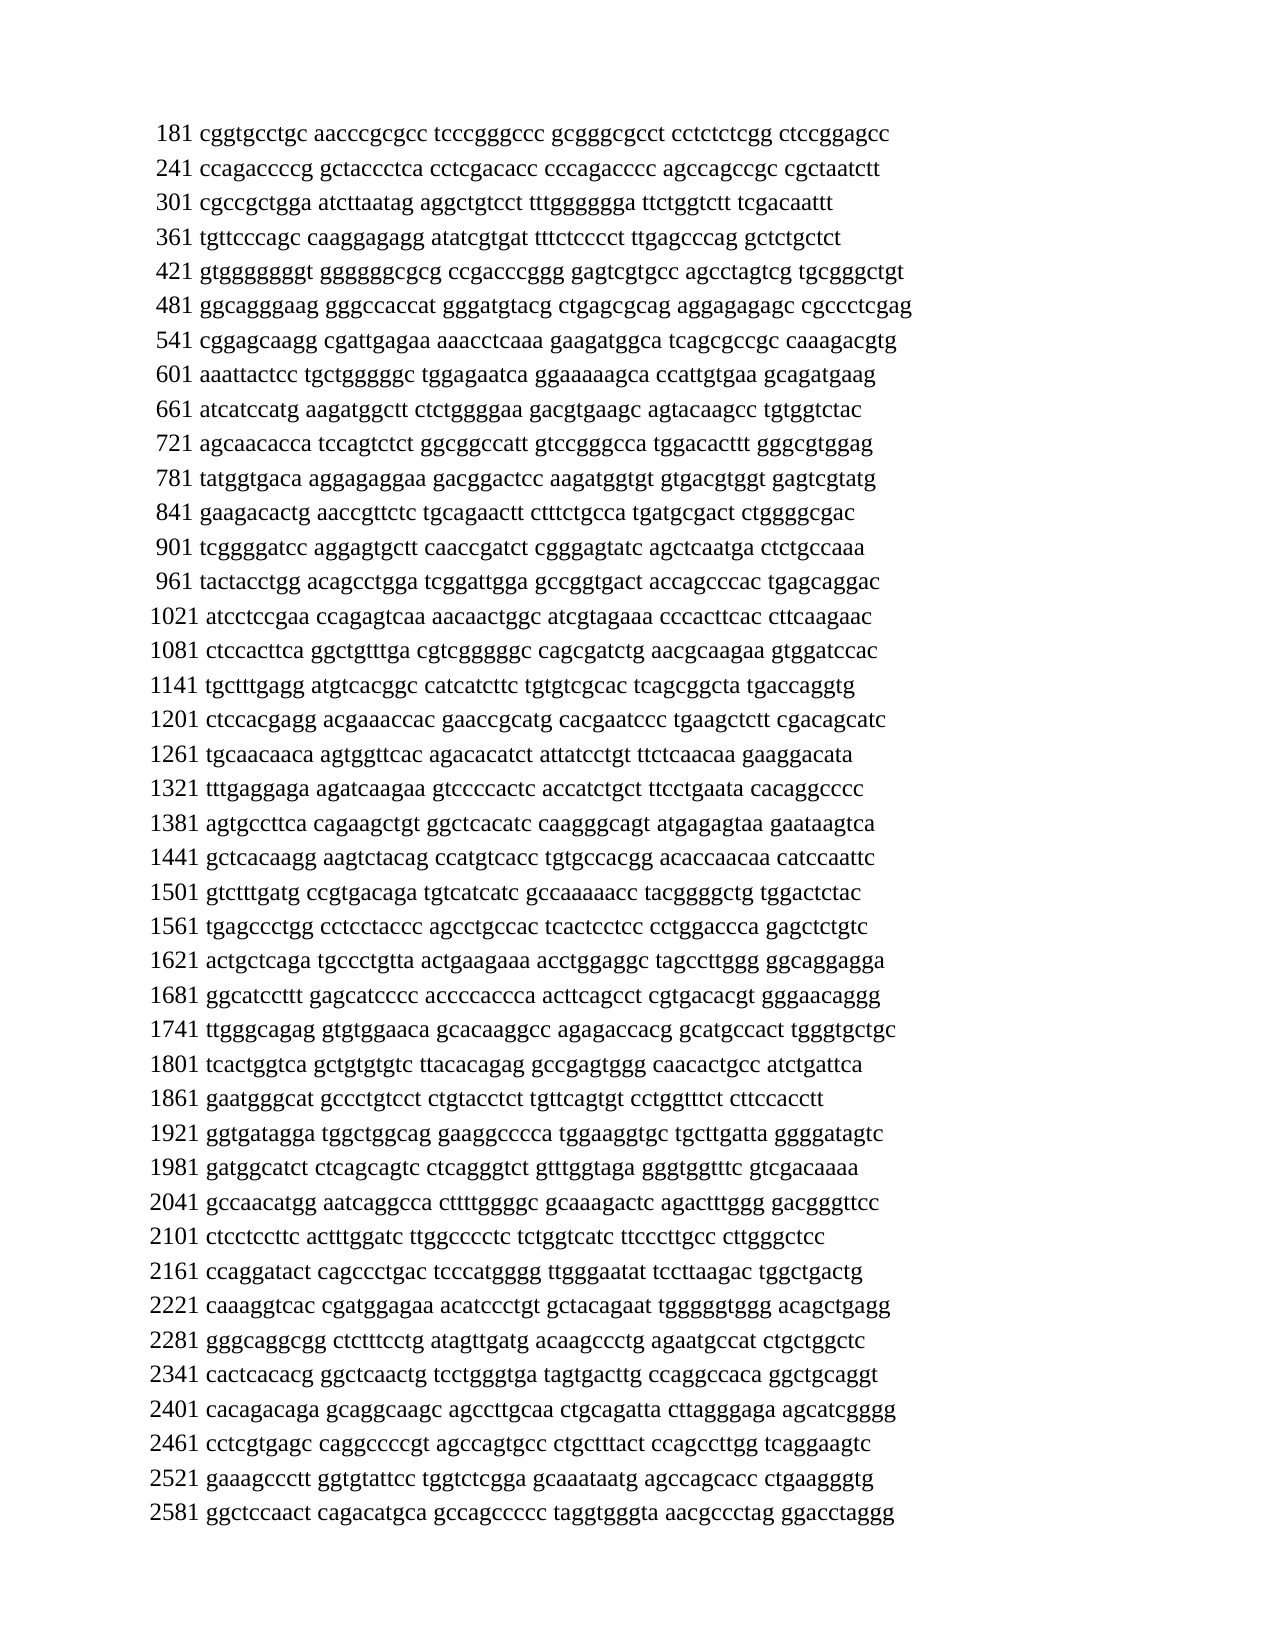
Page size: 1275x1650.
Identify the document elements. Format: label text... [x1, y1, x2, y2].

text 1981 gatggcatct ctcagcagtc ctcagggtct gtttggtaga gggtggtttc gtcgacaaaa [118, 1152, 1157, 1181]
text 661 atcatccatg aagatggctt ctctggggaa gacgtgaagc agtacaagcc tgtggtctac [118, 394, 1157, 423]
text 1141 tgctttgagg atgtcacggc catcatcttc tgtgtcgcac tcagcggcta tgaccaggtg [118, 670, 1157, 698]
text 1681 ggcatccttt gagcatcccc accccaccca acttcagcct cgtgacacgt gggaacaggg [118, 980, 1157, 1009]
text 1501 gtctttgatg ccgtgacaga tgtcatcatc gccaaaaacc tacggggctg tggactctac [118, 877, 1157, 905]
text 1921 ggtgatagga tggctggcag gaaggcccca tggaaggtgc tgcttgatta ggggatagtc [118, 1118, 1157, 1147]
text 841 gaagacactg aaccgttctc tgcagaactt ctttctgcca tgatgcgact ctggggcgac [118, 497, 1157, 526]
text 361 tgttcccagc caaggagagg atatcgtgat tttctcccct ttgagcccag gctctgctct [118, 222, 1157, 250]
text 2101 ctcctccttc actttggatc ttggcccctc tctggtcatc ttcccttgcc cttgggctcc [118, 1221, 1157, 1250]
text 601 aaattactcc tgctgggggc tggagaatca ggaaaaagca ccattgtgaa gcagatgaag [118, 359, 1157, 388]
text 1321 tttgaggaga agatcaagaa gtccccactc accatctgct ttcctgaata cacaggcccc [118, 773, 1157, 802]
text 301 cgccgctgga atcttaatag aggctgtcct tttgggggga ttctggtctt tcgacaattt [118, 187, 1157, 216]
text 2461 cctcgtgagc caggccccgt agccagtgcc ctgctttact ccagccttgg tcaggaagtc [118, 1428, 1157, 1457]
text 2041 gccaacatgg aatcaggcca cttttggggc gcaaagactc agactttggg gacgggttcc [118, 1187, 1157, 1216]
text 2221 caaaggtcac cgatggagaa acatccctgt gctacagaat tgggggtggg acagctgagg [118, 1290, 1157, 1319]
text 241 ccagaccccg gctaccctca cctcgacacc cccagacccc agccagccgc cgctaatctt [118, 153, 1157, 181]
text 2161 ccaggatact cagccctgac tcccatgggg ttgggaatat tccttaagac tggctgactg [118, 1256, 1157, 1285]
text 2401 cacagacaga gcaggcaagc agccttgcaa ctgcagatta cttagggaga agcatcgggg [118, 1394, 1157, 1423]
text 1201 ctccacgagg acgaaaccac gaaccgcatg cacgaatccc tgaagctctt cgacagcatc [118, 704, 1157, 733]
text 1861 gaatgggcat gccctgtcct ctgtacctct tgttcagtgt cctggtttct cttccacctt [118, 1083, 1157, 1112]
text 1381 agtgccttca cagaagctgt ggctcacatc caagggcagt atgagagtaa gaataagtca [118, 808, 1157, 836]
text 2521 gaaagccctt ggtgtattcc tggtctcgga gcaaataatg agccagcacc ctgaagggtg [118, 1463, 1157, 1492]
text 781 tatggtgaca aggagaggaa gacggactcc aagatggtgt gtgacgtggt gagtcgtatg [118, 463, 1157, 492]
text 481 ggcagggaag gggccaccat gggatgtacg ctgagcgcag aggagagagc cgccctcgag [118, 291, 1157, 319]
text 1441 gctcacaagg aagtctacag ccatgtcacc tgtgccacgg acaccaacaa catccaattc [118, 842, 1157, 871]
text 1561 tgagccctgg cctcctaccc agcctgccac tcactcctcc cctggaccca gagctctgtc [118, 911, 1157, 940]
text 1081 ctccacttca ggctgtttga cgtcgggggc cagcgatctg aacgcaagaa gtggatccac [118, 635, 1157, 664]
text 1801 tcactggtca gctgtgtgtc ttacacagag gccgagtggg caacactgcc atctgattca [118, 1049, 1157, 1078]
text 1021 atcctccgaa ccagagtcaa aacaactggc atcgtagaaa cccacttcac cttcaagaac [118, 601, 1157, 629]
text 2341 cactcacacg ggctcaactg tcctgggtga tagtgacttg ccaggccaca ggctgcaggt [118, 1359, 1157, 1388]
text 541 cggagcaagg cgattgagaa aaacctcaaa gaagatggca tcagcgccgc caaagacgtg [118, 325, 1157, 354]
text 901 tcggggatcc aggagtgctt caaccgatct cgggagtatc agctcaatga ctctgccaaa [118, 532, 1157, 561]
text 2281 gggcaggcgg ctctttcctg atagttgatg acaagccctg agaatgccat ctgctggctc [118, 1325, 1157, 1354]
text 721 agcaacacca tccagtctct ggcggccatt gtccgggcca tggacacttt gggcgtggag [118, 428, 1157, 457]
text 1261 tgcaacaaca agtggttcac agacacatct attatcctgt ttctcaacaa gaaggacata [118, 739, 1157, 767]
text 421 gtgggggggt ggggggcgcg ccgacccggg gagtcgtgcc agcctagtcg tgcgggctgt [118, 256, 1157, 285]
text 2581 ggctccaact cagacatgca gccagccccc taggtgggta aacgccctag ggacctaggg [118, 1497, 1157, 1526]
text 181 cggtgcctgc aacccgcgcc tcccgggccc gcgggcgcct cctctctcgg ctccggagcc [118, 118, 1157, 147]
text 1621 actgctcaga tgccctgtta actgaagaaa acctggaggc tagccttggg ggcaggagga [118, 946, 1157, 974]
text 1741 ttgggcagag gtgtggaaca gcacaaggcc agagaccacg gcatgccact tgggtgctgc [118, 1014, 1157, 1043]
text 961 tactacctgg acagcctgga tcggattgga gccggtgact accagcccac tgagcaggac [118, 566, 1157, 595]
